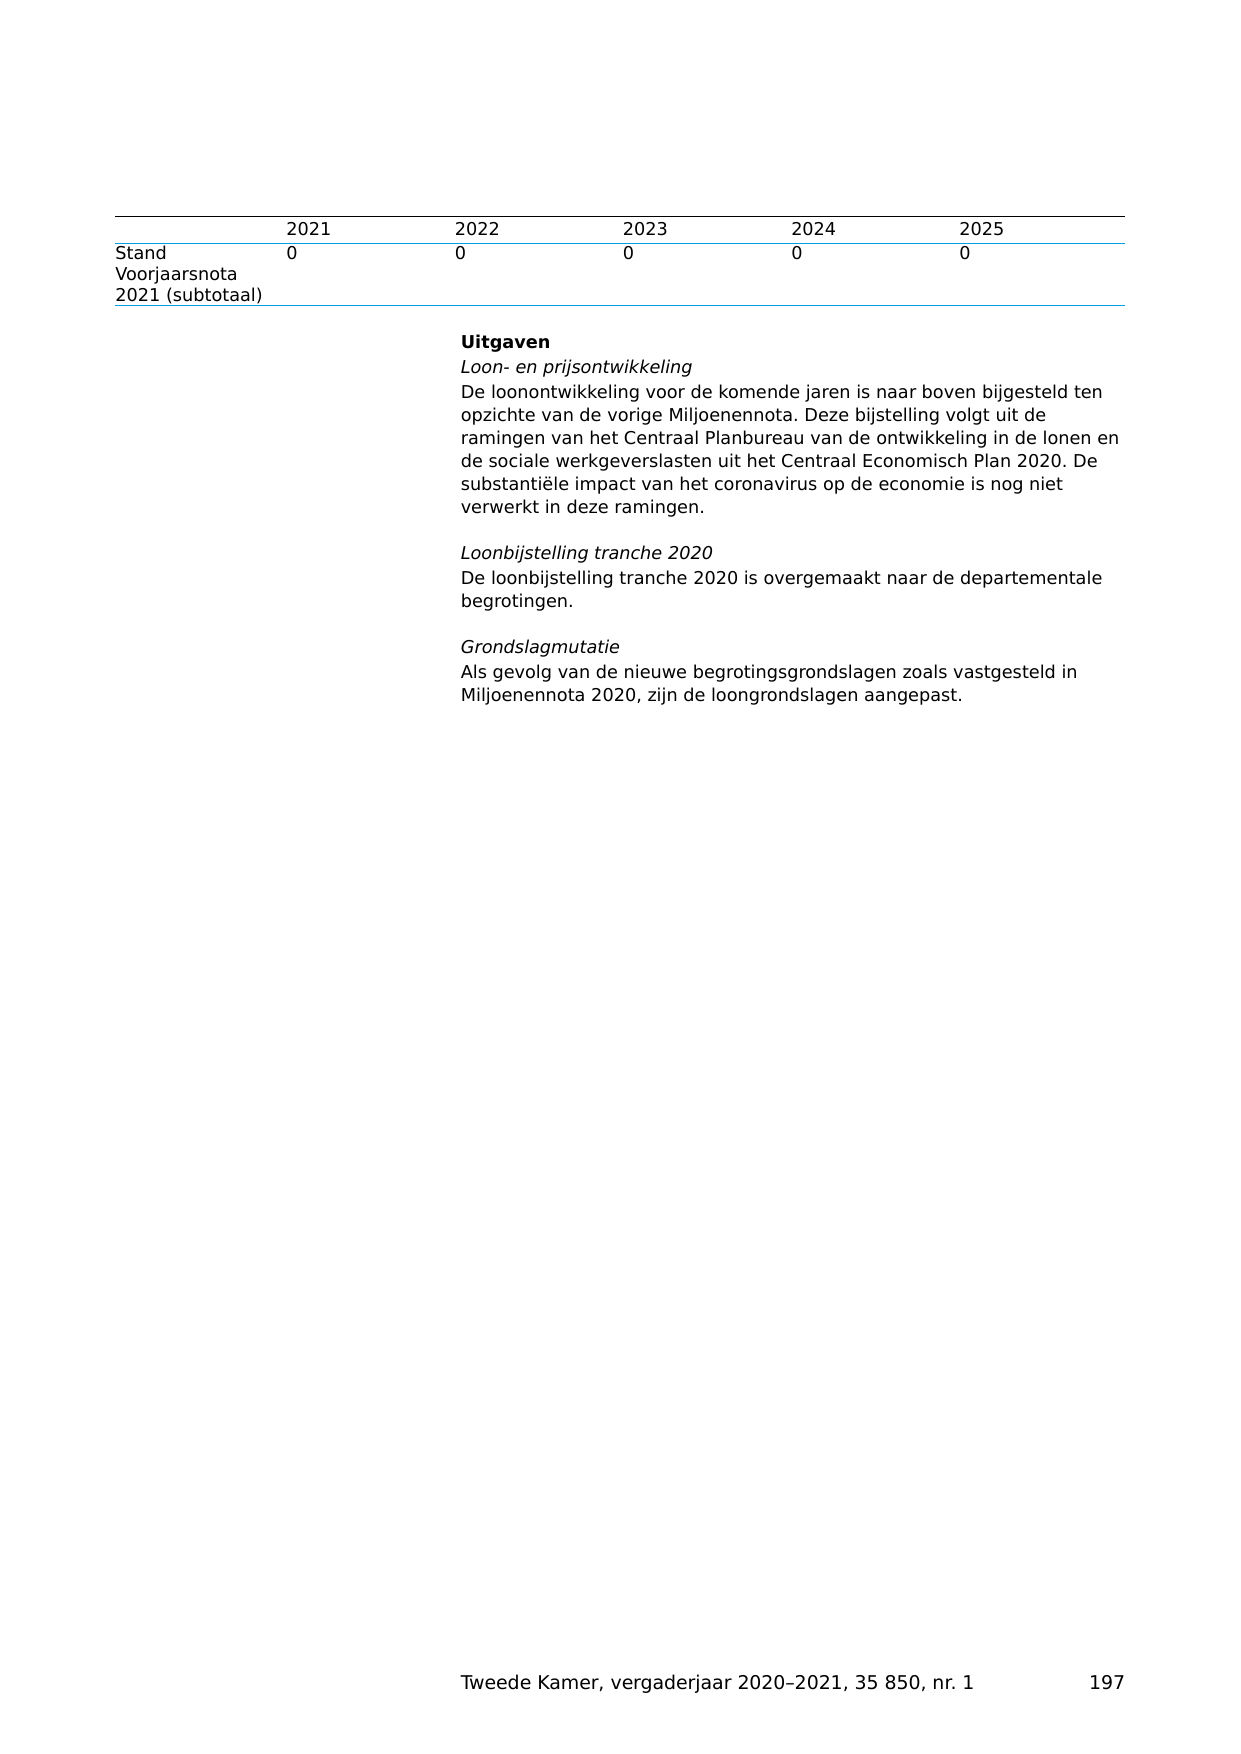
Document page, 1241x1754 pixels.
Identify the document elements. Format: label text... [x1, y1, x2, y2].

table_cell 2022 [452, 217, 620, 243]
text De loonbijstelling tranche 2020 is overgemaakt naar de departementale begrotingen. [461, 566, 1125, 612]
text Grondslagmutatie [461, 635, 1125, 658]
table_cell [115, 217, 283, 243]
text De loonontwikkeling voor de komende jaren is naar boven bijgesteld ten opzichte van de vorige Miljoenennota. Deze bijstelling volgt uit de ramingen van het Centraal Planbureau van de ontwikkeling in de lonen en de sociale werkgeverslasten uit het Centraal Economisch Plan 2020. De substantiële impact van het coronavirus op de economie is nog niet verwerkt in deze ramingen. [461, 381, 1125, 518]
table_cell 2025 [956, 217, 1125, 243]
table_cell 0 [956, 244, 1125, 305]
table_cell 0 [620, 244, 788, 305]
table_cell 2024 [788, 217, 956, 243]
table_cell Stand Voorjaarsnota 2021 (subtotaal) [115, 244, 283, 305]
table_cell 2021 [283, 217, 452, 243]
table_cell 2023 [620, 217, 788, 243]
text Als gevolg van de nieuwe begrotingsgrondslagen zoals vastgesteld in Miljoenennota 2020, zijn de loongrondslagen aangepast. [461, 660, 1125, 706]
text Uitgaven [461, 331, 1125, 353]
table_cell 0 [283, 244, 452, 305]
text Loonbijstelling tranche 2020 [461, 541, 1125, 564]
table_cell 0 [452, 244, 620, 305]
table_cell 0 [788, 244, 956, 305]
text Loon- en prijsontwikkeling [461, 356, 1125, 378]
table_header ARBEIDSVOORWAARDEN: NIET-BELASTINGONTVANGSTEN [115, 191, 1125, 216]
